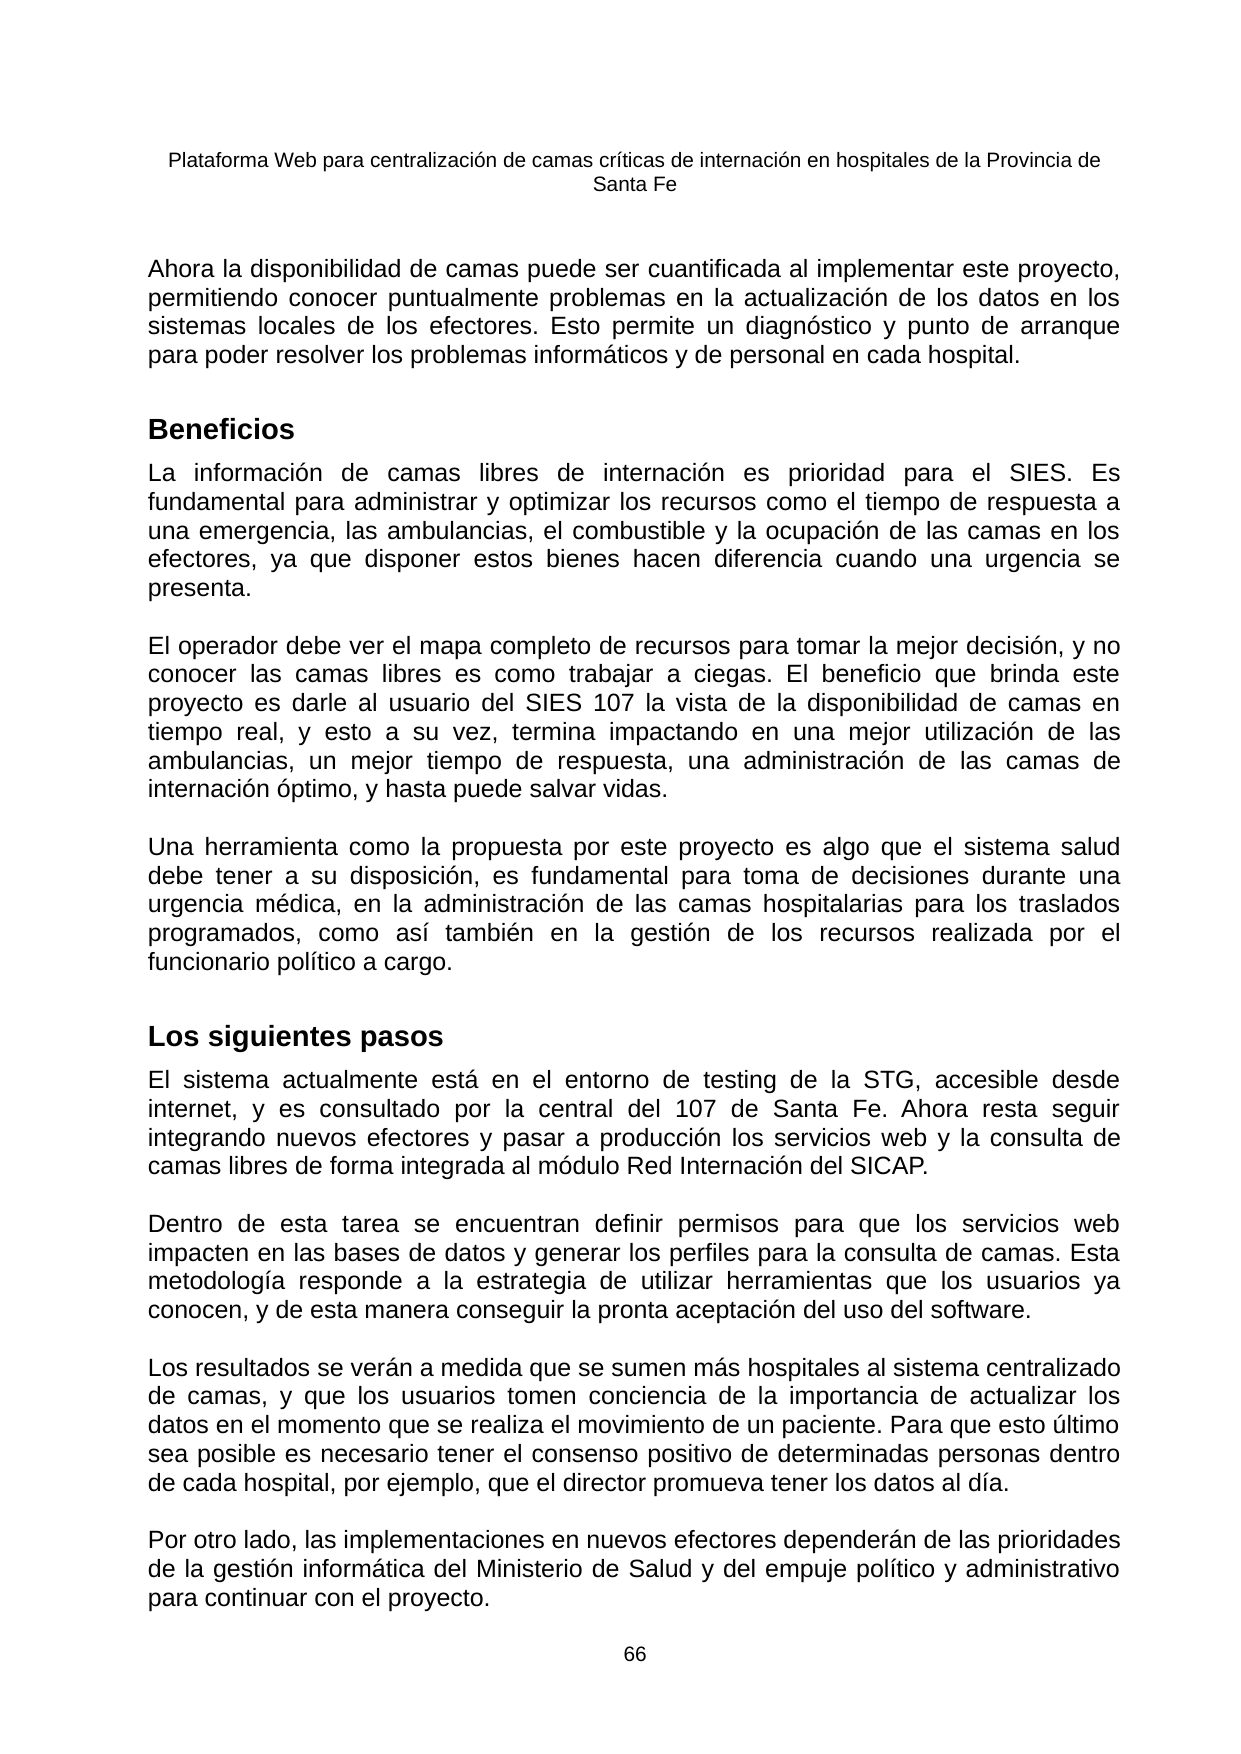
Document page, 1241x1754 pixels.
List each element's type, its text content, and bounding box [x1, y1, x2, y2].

text Los resultados se verán a medida que se sumen más hospitales al sistema centralizado de camas, y que los usuarios tomen conciencia de la importancia de actualizar los datos en el momento que se realiza el movimiento de un paciente. Para que esto último sea posible es necesario tener el consenso positivo de determinadas personas dentro de cada hospital, por ejemplo, que el director promueva tener los datos al día. [148, 1352, 1122, 1496]
text Una herramienta como la propuesta por este proyecto es algo que el sistema salud debe tener a su disposición, es fundamental para toma de decisiones durante una urgencia médica, en la administración de las camas hospitalarias para los traslados programados, como así también en la gestión de los recursos realizada por el funcionario político a cargo. [148, 832, 1122, 976]
text Por otro lado, las implementaciones en nuevos efectores dependerán de las prioridades de la gestión informática del Ministerio de Salud y del empuje político y administrativo para continuar con el proyecto. [148, 1525, 1122, 1611]
subtitle Beneficios [148, 412, 1122, 446]
text Dentro de esta tarea se encuentran definir permisos para que los servicios web impacten en las bases de datos y generar los perfiles para la consulta de camas. Esta metodología responde a la estrategia de utilizar herramientas que los usuarios ya conocen, y de esta manera conseguir la pronta aceptación del uso del software. [148, 1209, 1122, 1324]
subtitle Los siguientes pasos [148, 1019, 1122, 1052]
text El operador debe ver el mapa completo de recursos para tomar la mejor decisión, y no conocer las camas libres es como trabajar a ciegas. El beneficio que brinda este proyecto es darle al usuario del SIES 107 la vista de la disponibilidad de camas en tiempo real, y esto a su vez, termina impactando en una mejor utilización de las ambulancias, un mejor tiempo de respuesta, una administración de las camas de internación óptimo, y hasta puede salvar vidas. [148, 631, 1122, 803]
text La información de camas libres de internación es prioridad para el SIES. Es fundamental para administrar y optimizar los recursos como el tiempo de respuesta a una emergencia, las ambulancias, el combustible y la ocupación de las camas en los efectores, ya que disponer estos bienes hacen diferencia cuando una urgencia se presenta. [148, 458, 1122, 602]
text Ahora la disponibilidad de camas puede ser cuantificada al implementar este proyecto, permitiendo conocer puntualmente problemas en la actualización de los datos en los sistemas locales de los efectores. Esto permite un diagnóstico y punto de arranque para poder resolver los problemas informáticos y de personal en cada hospital. [148, 254, 1122, 369]
text El sistema actualmente está en el entorno de testing de la STG, accesible desde internet, y es consultado por la central del 107 de Santa Fe. Ahora resta seguir integrando nuevos efectores y pasar a producción los servicios web y la consulta de camas libres de forma integrada al módulo Red Internación del SICAP. [148, 1065, 1122, 1180]
